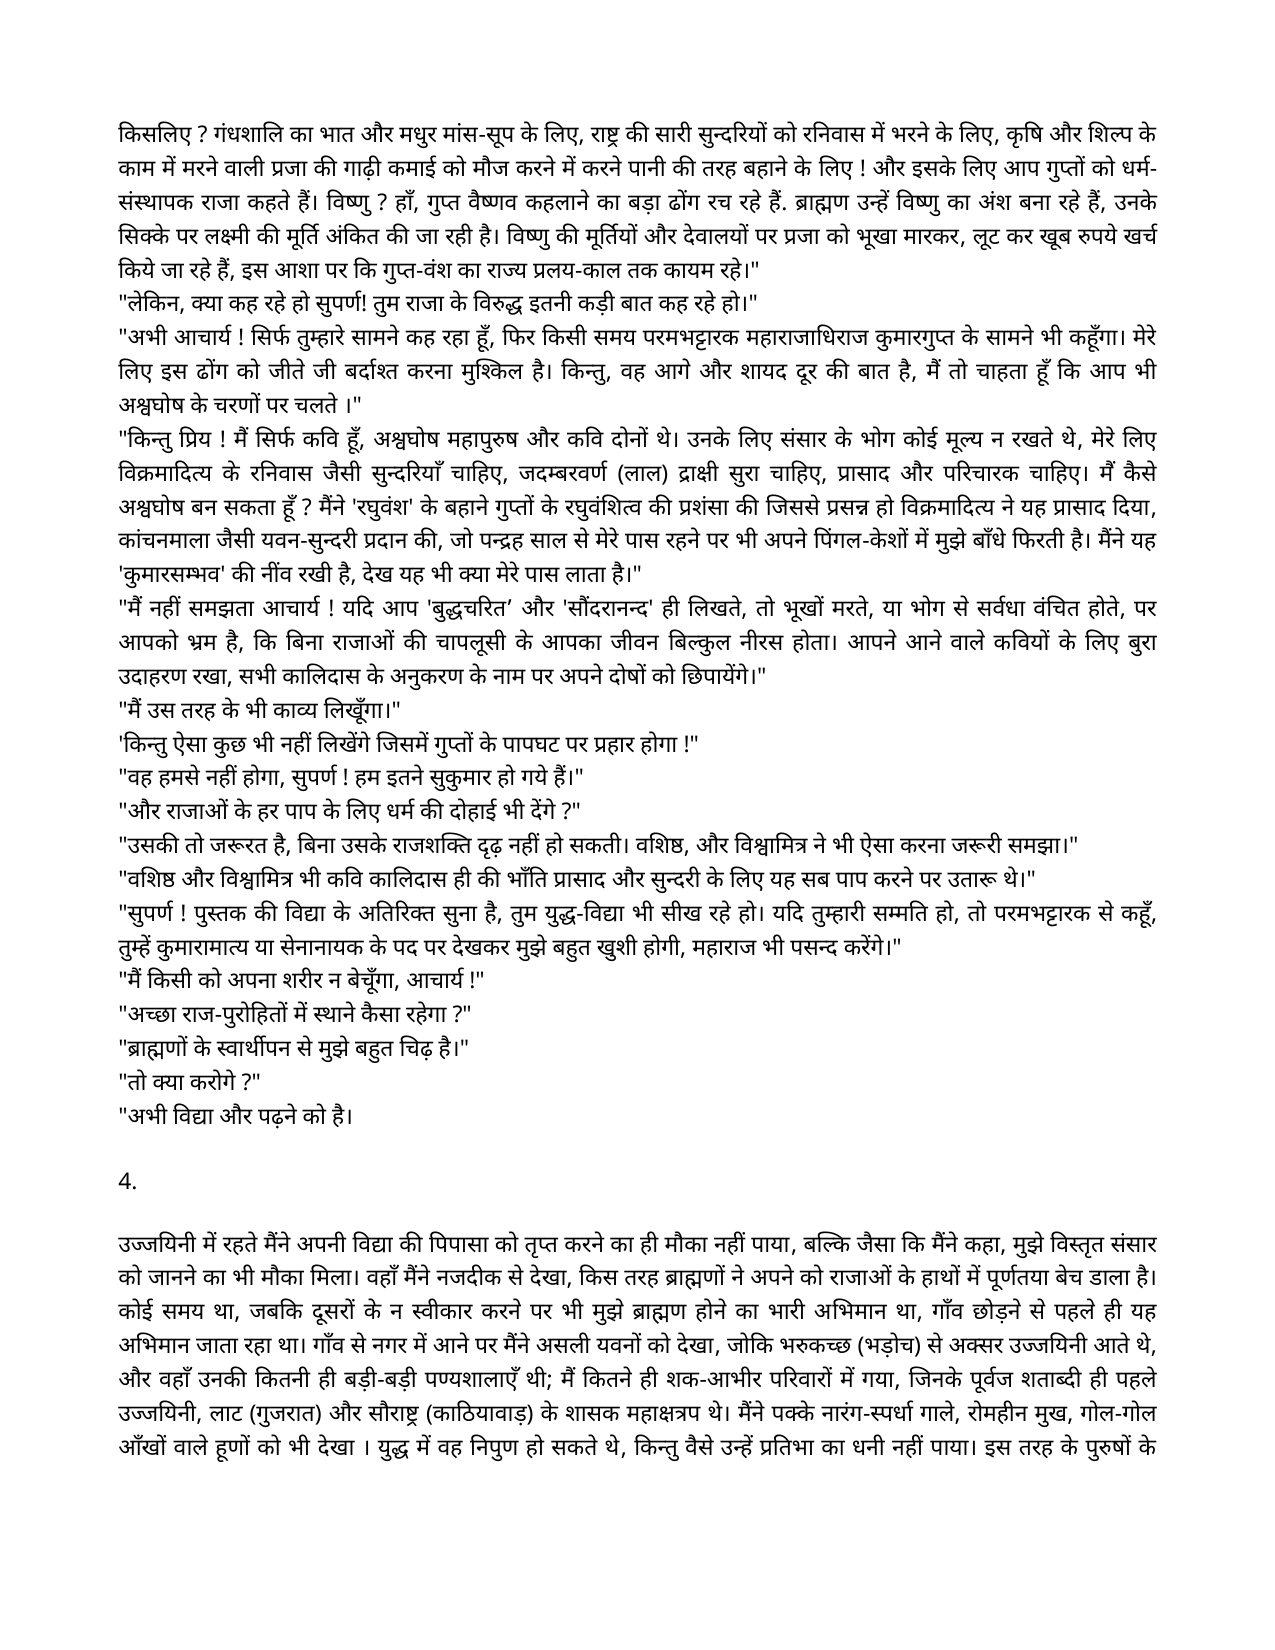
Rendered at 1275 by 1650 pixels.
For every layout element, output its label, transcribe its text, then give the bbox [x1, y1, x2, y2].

text "और राजाओं के हर पाप के लिए धर्म की दोहाई भी देंगे ?" [118, 795, 1157, 829]
text "मैं उस तरह के भी काव्य लिखूँगा।" [118, 694, 1157, 727]
text "ब्राह्मणों के स्वार्थीपन से मुझे बहुत चिढ़ है।" [118, 1032, 1157, 1066]
text "वह हमसे नहीं होगा, सुपर्ण ! हम इतने सुकुमार हो गये हैं।" [118, 761, 1157, 795]
text "उसकी तो जरूरत है, बिना उसके राजशक्ति दृढ़ नहीं हो सकती। वशिष्ठ, और विश्वामित्र ने भी ऐसा करना जरूरी समझा।" [118, 829, 1157, 863]
text "मैं किसी को अपना शरीर न बेचूँगा, आचार्य !" [118, 964, 1157, 998]
text 4. [118, 1165, 1157, 1196]
text "मैं नहीं समझता आचार्य ! यदि आप 'बुद्धचरित’ और 'सौंदरानन्द' ही लिखते, तो भूखों मरते, या भोग से सर्वधा वंचित होते, पर आपको भ्रम है, कि बिना राजाओं की चापलूसी के आपका जीवन बिल्कुल नीरस होता। आपने आने वाले कवियों के लिए बुरा उदाहरण रखा, सभी कालिदास के अनुकरण के नाम पर अपने दोषों को छिपायेंगे।" [118, 592, 1157, 694]
text 'किन्तु ऐसा कुछ भी नहीं लिखेंगे जिसमें गुप्तों के पापघट पर प्रहार होगा !" [118, 727, 1157, 761]
text "वशिष्ठ और विश्वामित्र भी कवि कालिदास ही की भाँति प्रासाद और सुन्दरी के लिए यह सब पाप करने पर उतारू थे।" [118, 863, 1157, 897]
text उज्जयिनी में रहते मैंने अपनी विद्या की पिपासा को तृप्त करने का ही मौका नहीं पाया, बल्कि जैसा कि मैंने कहा, मुझे विस्तृत संसार को जानने का भी मौका मिला। वहाँ मैंने नजदीक से देखा, किस तरह ब्राह्मणों ने अपने को राजाओं के हाथों में पूर्णतया बेच डाला है। कोई समय था, जबकि दूसरों के न स्वीकार करने पर भी मुझे ब्राह्मण होने का भारी अभिमान था, गाँव छोड़ने से पहले ही यह अभिमान जाता रहा था। गाँव से नगर में आने पर मैंने असली यवनों को देखा, जोकि भरुकच्छ (भड़ोच) से अक्सर उज्जयिनी आते थे, और वहाँ उनकी कितनी ही बड़ी-बड़ी पण्यशालाएँ थी; मैं कितने ही शक-आभीर परिवारों में गया, जिनके पूर्वज शताब्दी ही पहले उज्जयिनी, लाट (गुजरात) और सौराष्ट्र (काठियावाड़) के शासक महाक्षत्रप थे। मैंने पक्के नारंग-स्पर्धा गाले, रोमहीन मुख, गोल-गोल आँखों वाले हूणों को भी देखा । युद्ध में वह निपुण हो सकते थे, किन्तु वैसे उन्हें प्रतिभा का धनी नहीं पाया। इस तरह के पुरुषों के [118, 1227, 1157, 1464]
text "अभी आचार्य ! सिर्फ तुम्हारे सामने कह रहा हूँ, फिर किसी समय परमभट्टारक महाराजाधिराज कुमारगुप्त के सामने भी कहूँगा। मेरे लिए इस ढोंग को जीते जी बर्दाश्त करना मुश्किल है। किन्तु, वह आगे और शायद दूर की बात है, मैं तो चाहता हूँ कि आप भी अश्वघोष के चरणों पर चलते ।" [118, 321, 1157, 423]
text "अभी विद्या और पढ़ने को है। [118, 1100, 1157, 1134]
text "तो क्या करोगे ?" [118, 1066, 1157, 1100]
text "सुपर्ण ! पुस्तक की विद्या के अतिरिक्त सुना है, तुम युद्ध-विद्या भी सीख रहे हो। यदि तुम्हारी सम्मति हो, तो परमभट्टारक से कहूँ, तुम्हें कुमारामात्य या सेनानायक के पद पर देखकर मुझे बहुत खुशी होगी, महाराज भी पसन्द करेंगे।" [118, 897, 1157, 964]
text "अच्छा राज-पुरोहितों में स्थाने कैसा रहेगा ?" [118, 998, 1157, 1032]
text किसलिए ? गंधशालि का भात और मधुर मांस-सूप के लिए, राष्ट्र की सारी सुन्दरियों को रनिवास में भरने के लिए, कृषि और शिल्प के काम में मरने वाली प्रजा की गाढ़ी कमाई को मौज करने में करने पानी की तरह बहाने के लिए ! और इसके लिए आप गुप्तों को धर्म-संस्थापक राजा कहते हैं। विष्णु ? हाँ, गुप्त वैष्णव कहलाने का बड़ा ढोंग रच रहे हैं. ब्राह्मण उन्हें विष्णु का अंश बना रहे हैं, उनके सिक्के पर लक्ष्मी की मूर्ति अंकित की जा रही है। विष्णु की मूर्तियों और देवालयों पर प्रजा को भूखा मारकर, लूट कर खूब रुपये खर्च किये जा रहे हैं, इस आशा पर कि गुप्त-वंश का राज्य प्रलय-काल तक कायम रहे।" [118, 118, 1157, 287]
text "किन्तु प्रिय ! मैं सिर्फ कवि हूँ, अश्वघोष महापुरुष और कवि दोनों थे। उनके लिए संसार के भोग कोई मूल्य न रखते थे, मेरे लिए विक्रमादित्य के रनिवास जैसी सुन्दरियाँ चाहिए, जदम्बरवर्ण (लाल) द्राक्षी सुरा चाहिए, प्रासाद और परिचारक चाहिए। मैं कैसे अश्वघोष बन सकता हूँ ? मैंने 'रघुवंश' के बहाने गुप्तों के रघुवंशित्व की प्रशंसा की जिससे प्रसन्न हो विक्रमादित्य ने यह प्रासाद दिया, कांचनमाला जैसी यवन-सुन्दरी प्रदान की, जो पन्द्रह साल से मेरे पास रहने पर भी अपने पिंगल-केशों में मुझे बाँधे फिरती है। मैंने यह 'कुमारसम्भव' की नींव रखी है, देख यह भी क्या मेरे पास लाता है।" [118, 423, 1157, 592]
text "लेकिन, क्या कह रहे हो सुपर्ण! तुम राजा के विरुद्ध इतनी कड़ी बात कह रहे हो।" [118, 287, 1157, 321]
